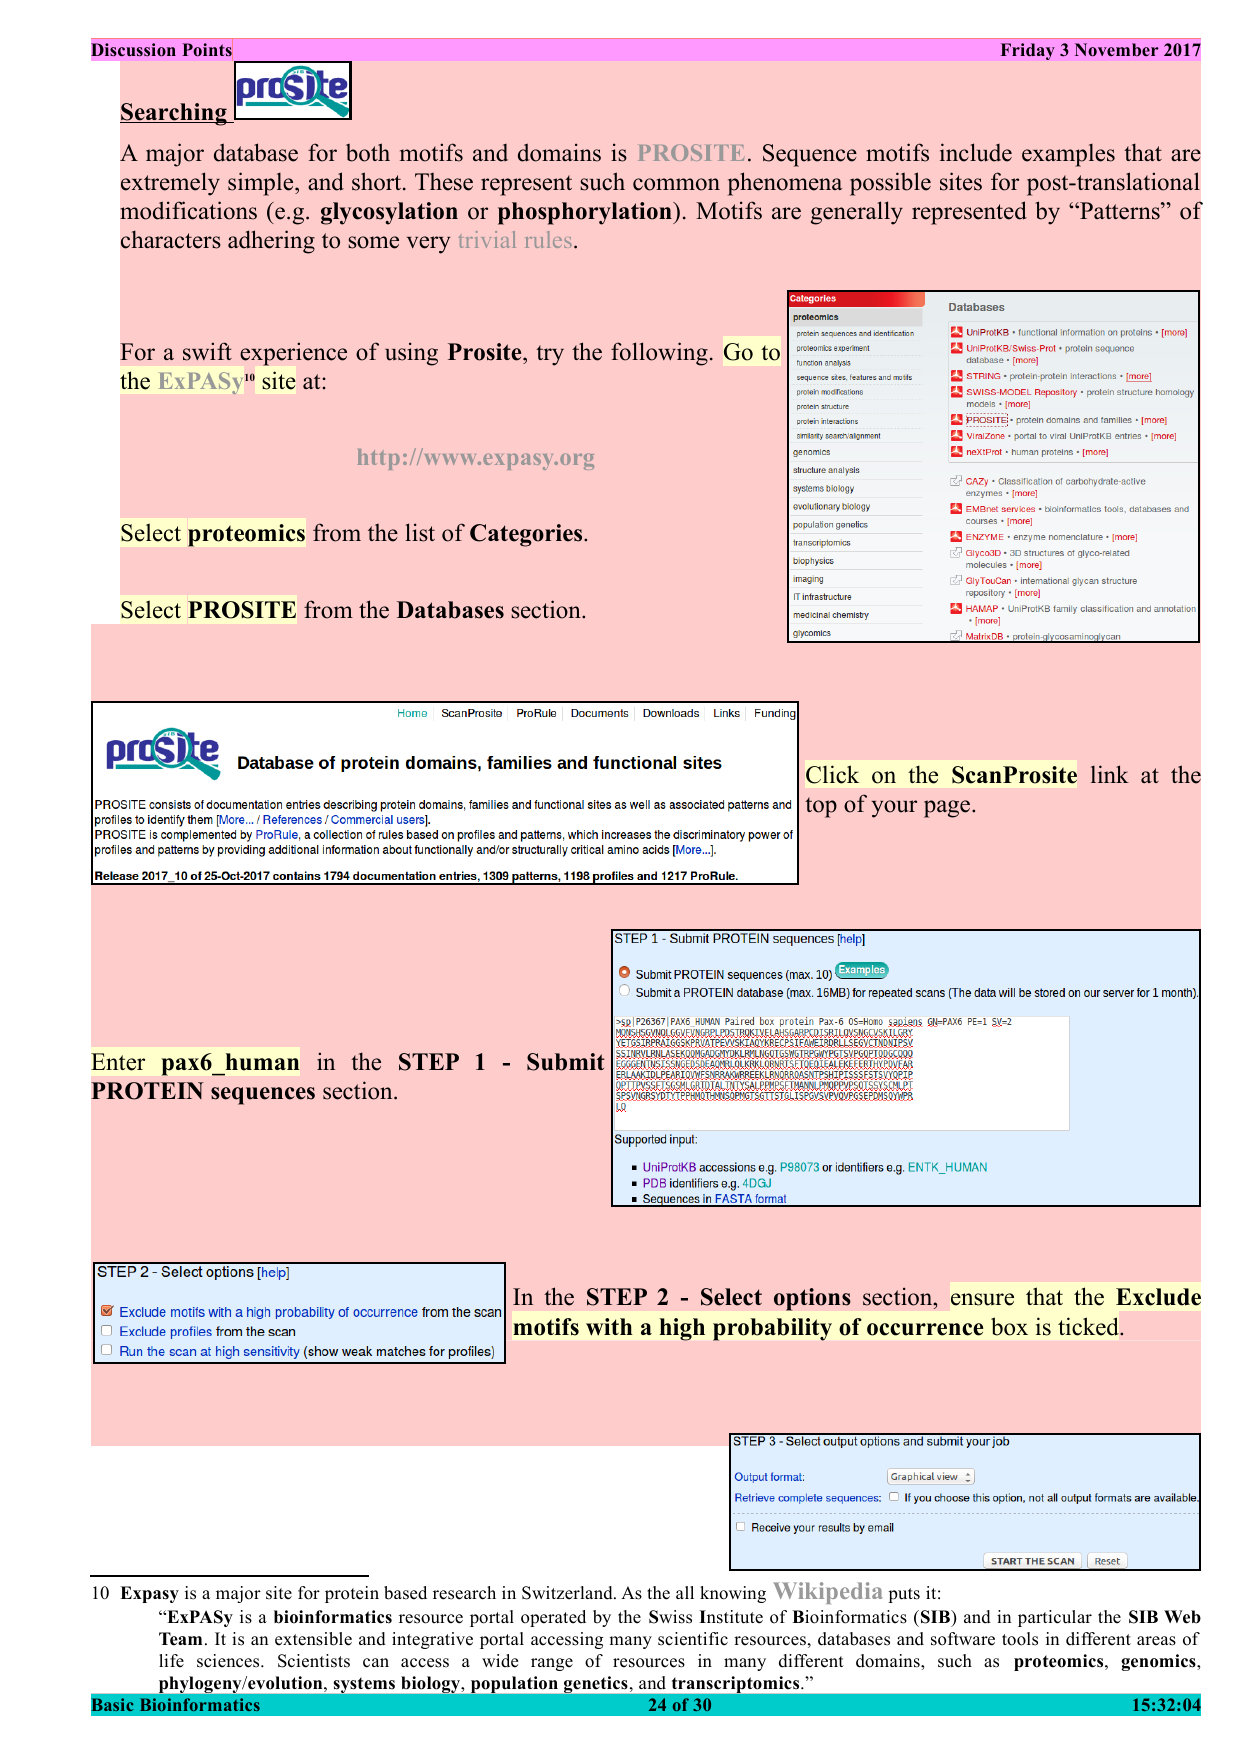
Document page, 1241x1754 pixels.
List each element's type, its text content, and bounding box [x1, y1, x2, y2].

text Enter pax6_human in the STEP 1 - Submit PROTEIN sequences section. [91, 1047, 611, 1105]
picture [731, 1435, 1199, 1569]
text A major database for both motifs and domains is PROSITE. Sequence motifs include examples that are extremely simple, and short. These represent such common phenomena possible sites for post-translational modifications (e.g. glycosylation or phosphorylation). Motifs are generally represented by “Patterns” of characters adhering to some very trivial rules. [120, 137, 1201, 254]
text http://www.expasy.org [120, 442, 787, 471]
text Searching [120, 61, 1201, 126]
picture [93, 703, 797, 883]
picture [613, 931, 1199, 1205]
text “ExPASy is a bioinformatics resource portal operated by the Swiss Institute of Bioinformatics (SIB) and in particular the SIB Web Team. It is an extensible and integrative portal accessing many scientific resources, databases and software tools in different areas of life sciences. Scientists can access a wide range of resources in many different domains, such as proteomics, genomics, phylogeny/evolution, systems biology, population genetics, and transcriptomics.” [158, 1605, 1201, 1693]
text In the STEP 2 - Select options section, ensure that the Exclude motifs with a high probability of occurrence box is ticked. [506, 1282, 1201, 1340]
text For a swift experience of using Prosite, try the following. Go to the ExPASy site at: [120, 336, 787, 394]
text Select proteomics from the list of Categories. [120, 518, 787, 547]
text Expasy is a major site for protein based research in Switzerland. As the all knowing Wikipedia puts it: [91, 1576, 1201, 1605]
picture [789, 292, 1198, 641]
text Select PROSITE from the Databases section. [120, 594, 787, 624]
picture [236, 63, 349, 118]
picture [95, 1264, 504, 1362]
text Click on the ScanProsite link at the top of your page. [799, 759, 1201, 818]
